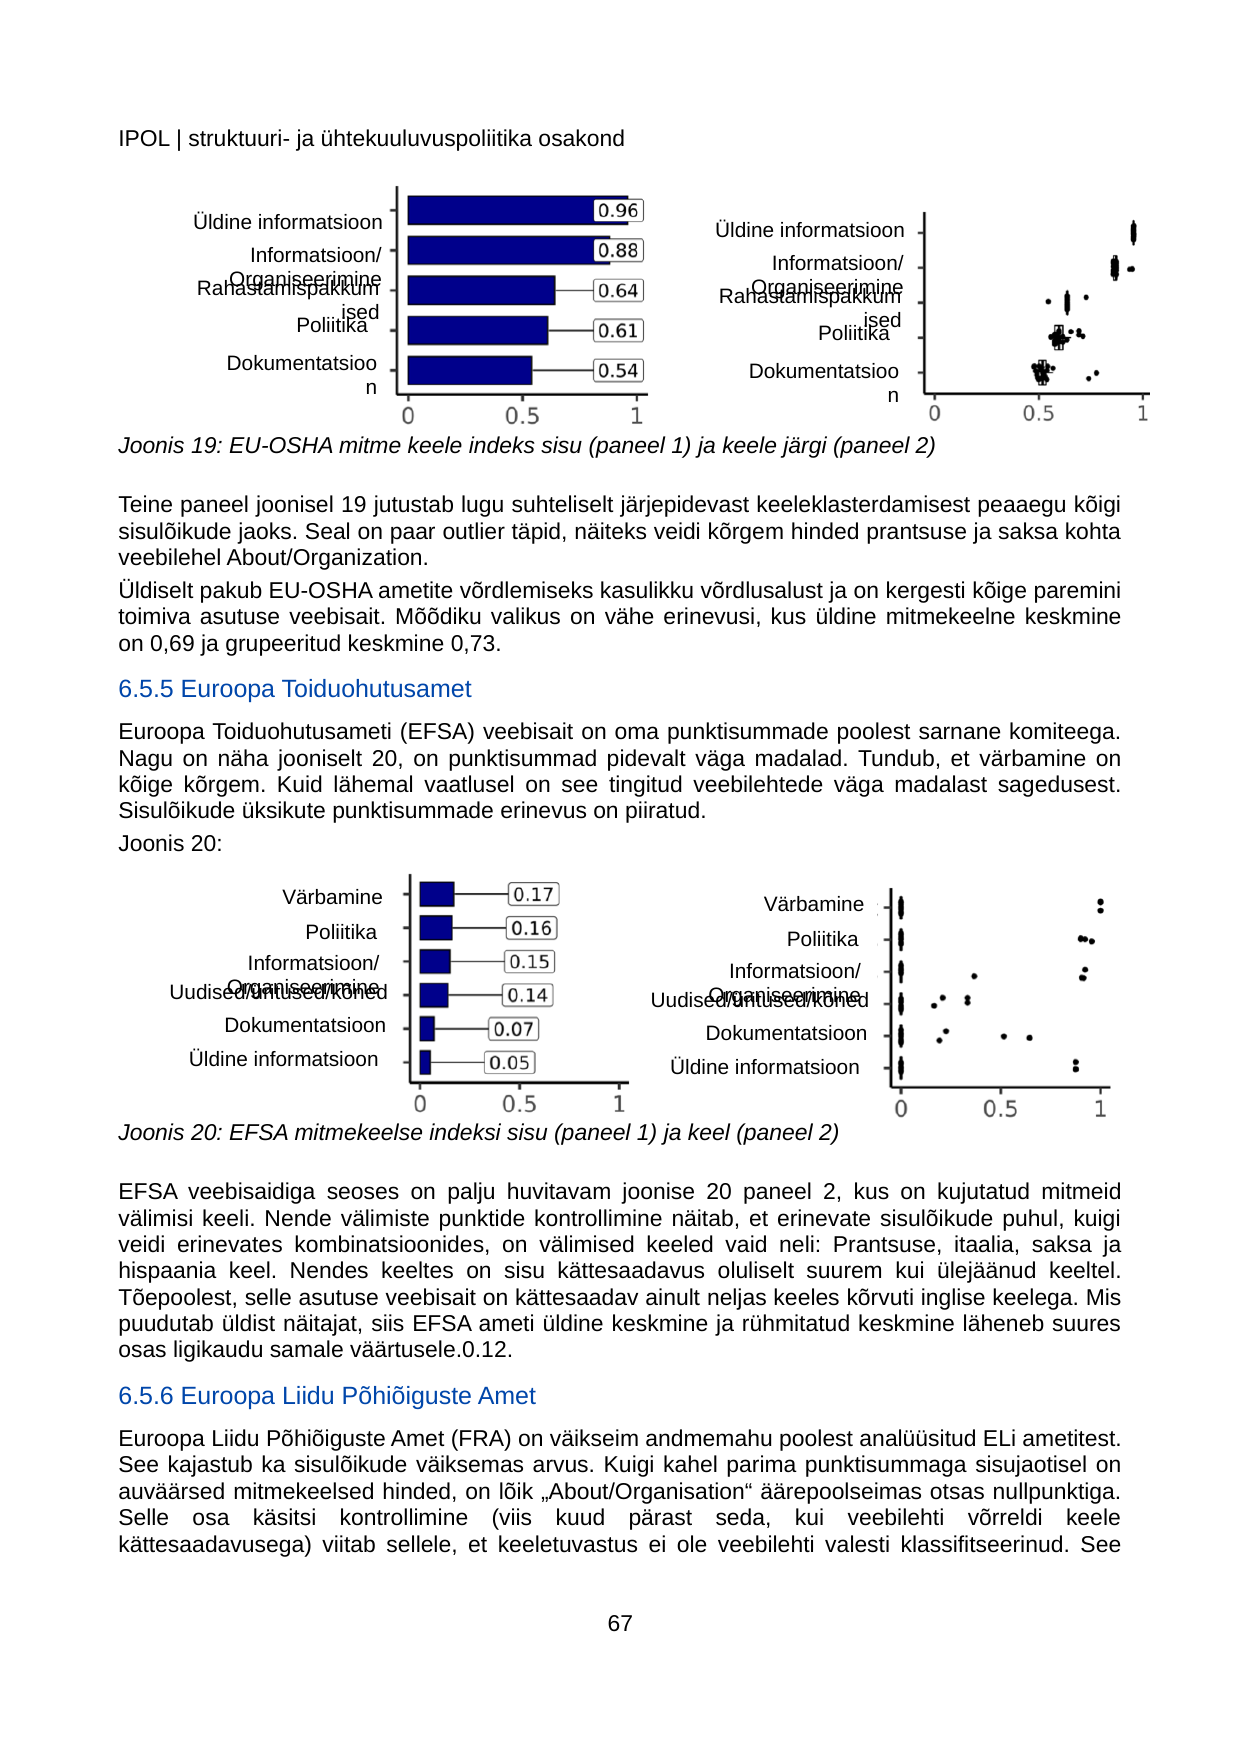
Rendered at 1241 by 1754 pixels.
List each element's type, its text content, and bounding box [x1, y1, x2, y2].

text Üldiselt pakub EU-OSHA ametite võrdlemiseks kasulikku võrdlusalust ja on kergesti kõige paremini toimiva asutuse veebisait. Mõõdiku valikus on vähe erinevusi, kus üldine mitmekeelne keskmine on 0,69 ja grupeeritud keskmine 0,73. [118, 577, 1122, 656]
text Joonis 20: EFSA mitmekeelse indeksi sisu (paneel 1) ja keel (paneel 2) [118, 1119, 1111, 1146]
text Joonis 20: [118, 830, 1122, 856]
text Teine paneel joonisel 19 jutustab lugu suhteliselt järjepidevast keeleklasterdamisest peaaegu kõigi sisulõikude jaoks. Seal on paar outlier täpid, näiteks veidi kõrgem hinded prantsuse ja saksa kohta veebilehel About/Organization. [118, 491, 1122, 570]
text Joonis 19: EU-OSHA mitme keele indeks sisu (paneel 1) ja keele järgi (paneel 2) [118, 432, 1149, 458]
picture [386, 180, 653, 432]
subtitle 6.5.6 Euroopa Liidu Põhiõiguste Amet [118, 1381, 1122, 1409]
picture [877, 877, 1111, 1119]
picture [399, 866, 634, 1116]
text Euroopa Liidu Põhiõiguste Amet (FRA) on väikseim andmemahu poolest analüüsitud ELi ametitest. See kajastub ka sisulõikude väiksemas arvus. Kuigi kahel parima punktisummaga sisujaotisel on auväärsed mitmekeelsed hinded, on lõik „About/Organisation“ äärepoolseimas otsas nullpunktiga. Selle osa käsitsi kontrollimine (viis kuud pärast seda, kui veebilehti võrreldi keele kättesaadavusega) viitab sellele, et keeletuvastus ei ole veebilehti valesti klassifitseerinud. See [118, 1425, 1122, 1557]
text EFSA veebisaidiga seoses on palju huvitavam joonise 20 paneel 2, kus on kujutatud mitmeid välimisi keeli. Nende välimiste punktide kontrollimine näitab, et erinevate sisulõikude puhul, kuigi veidi erinevates kombinatsioonides, on välimised keeled vaid neli: Prantsuse, itaalia, saksa ja hispaania keel. Nendes keeltes on sisu kättesaadavus oluliselt suurem kui ülejäänud keeltel. Tõepoolest, selle asutuse veebisait on kättesaadav ainult neljas keeles kõrvuti inglise keelega. Mis puudutab üldist näitajat, siis EFSA ameti üldine keskmine ja rühmitatud keskmine läheneb suures osas ligikaudu samale väärtusele.0.12. [118, 1178, 1122, 1363]
text Euroopa Toiduohutusameti (EFSA) veebisait on oma punktisummade poolest sarnane komiteega. Nagu on näha jooniselt 20, on punktisummad pidevalt väga madalad. Tundub, et värbamine on kõige kõrgem. Kuid lähemal vaatlusel on see tingitud veebilehtede väga madalast sagedusest. Sisulõikude üksikute punktisummade erinevus on piiratud. [118, 718, 1122, 824]
picture [914, 203, 1150, 425]
subtitle 6.5.5 Euroopa Toiduohutusamet [118, 674, 1122, 702]
